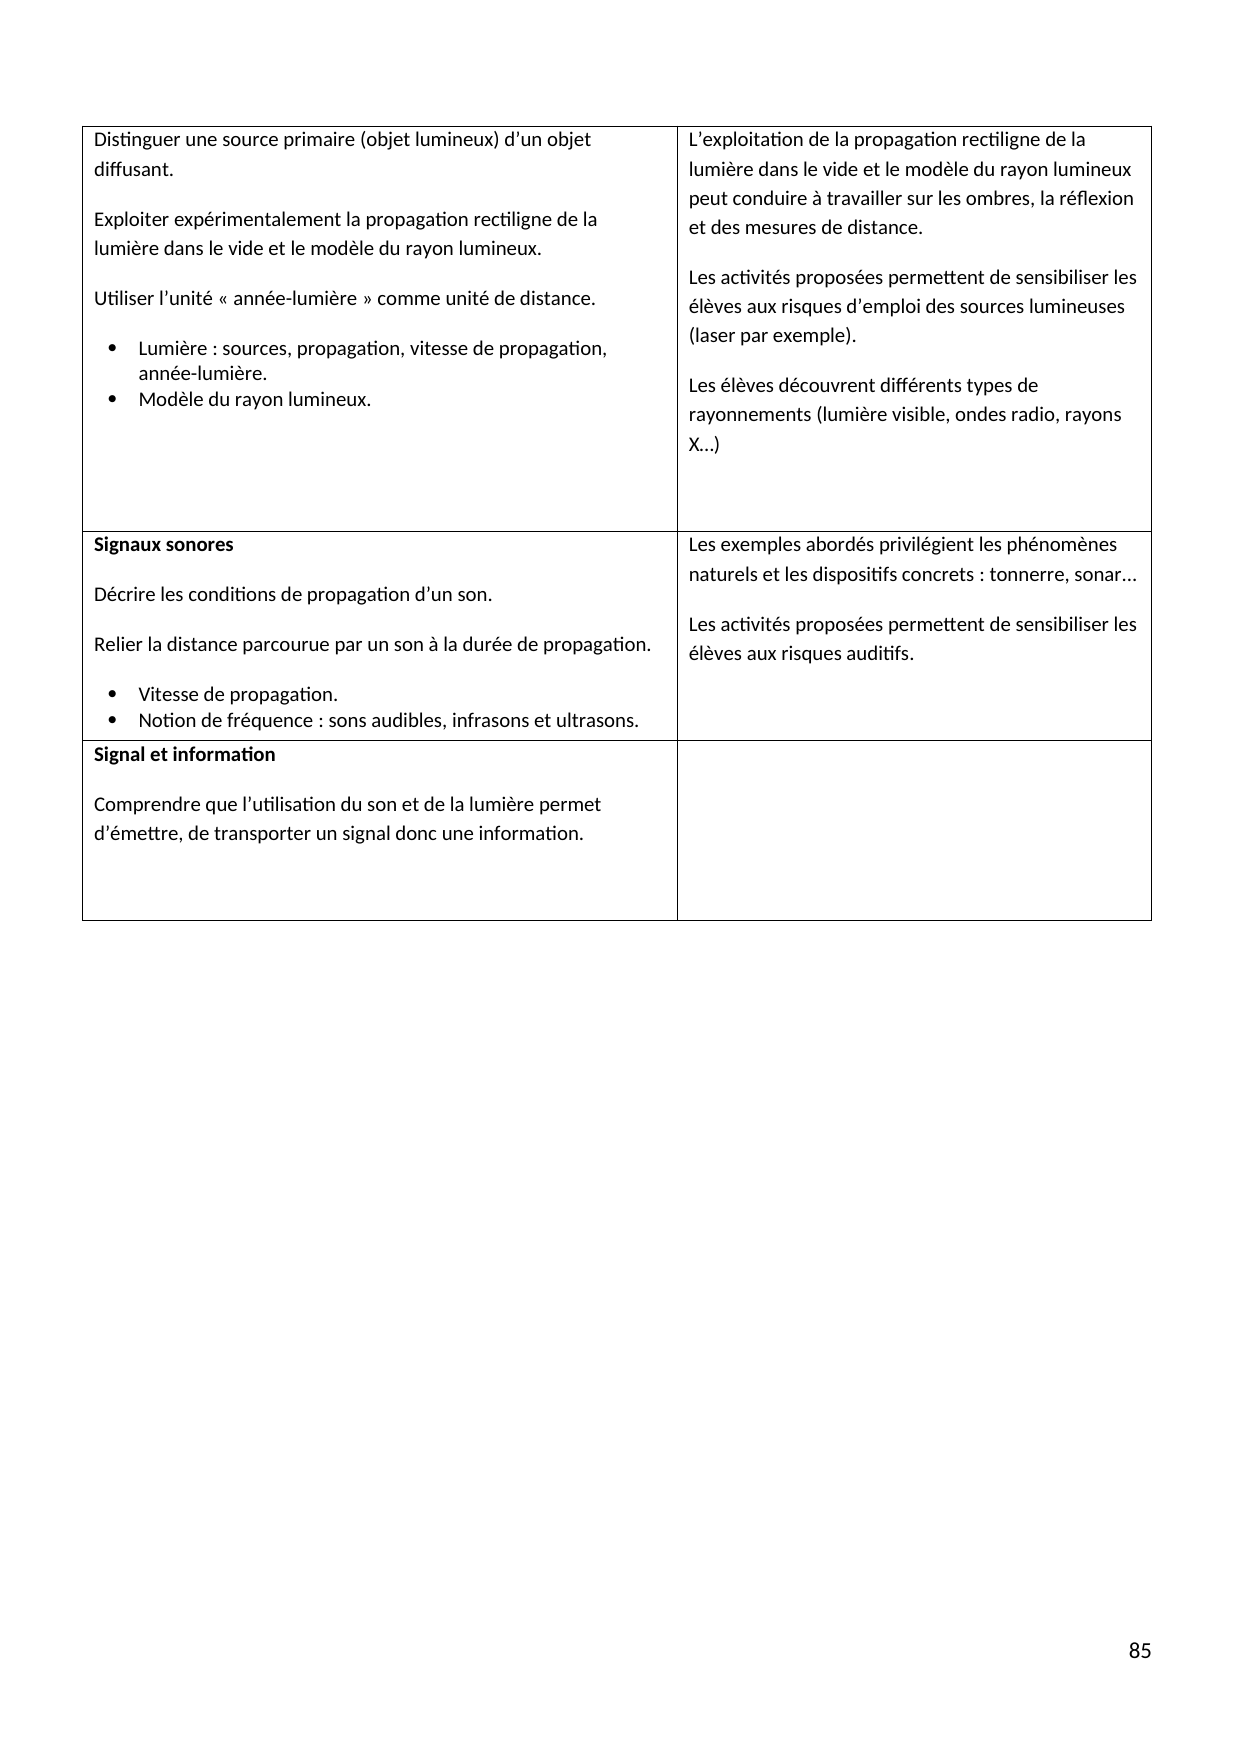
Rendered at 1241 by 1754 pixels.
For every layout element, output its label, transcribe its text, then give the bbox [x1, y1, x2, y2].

table_cell L’exploitation de la propagation rectiligne de la lumière dans le vide et le modèle du rayon lumineux peut conduire à travailler sur les ombres, la réflexion et des mesures de distance. Les activités proposées permettent de sensibiliser les élèves aux risques d’emploi des sources lumineuses (laser par exemple). Les élèves découvrent différents types de rayonnements (lumière visible, ondes radio, rayons X…) [678, 127, 1151, 531]
table_cell [678, 741, 1151, 920]
table_cell Signaux sonores Décrire les conditions de propagation d’un son. Relier la distance parcourue par un son à la durée de propagation. Vitesse de propagation. Notion de fréquence : sons audibles, infrasons et ultrasons. [83, 532, 677, 740]
table_cell Les exemples abordés privilégient les phénomènes naturels et les dispositifs concrets : tonnerre, sonar... Les activités proposées permettent de sensibiliser les élèves aux risques auditifs. [678, 532, 1151, 740]
table_cell Signal et information Comprendre que l’utilisation du son et de la lumière permet d’émettre, de transporter un signal donc une information. [83, 741, 677, 920]
table_cell Distinguer une source primaire (objet lumineux) d’un objet diffusant. Exploiter expérimentalement la propagation rectiligne de la lumière dans le vide et le modèle du rayon lumineux. Utiliser l’unité « année-lumière » comme unité de distance. Lumière : sources, propagation, vitesse de propagation, année-lumière. Modèle du rayon lumineux. [83, 127, 677, 531]
